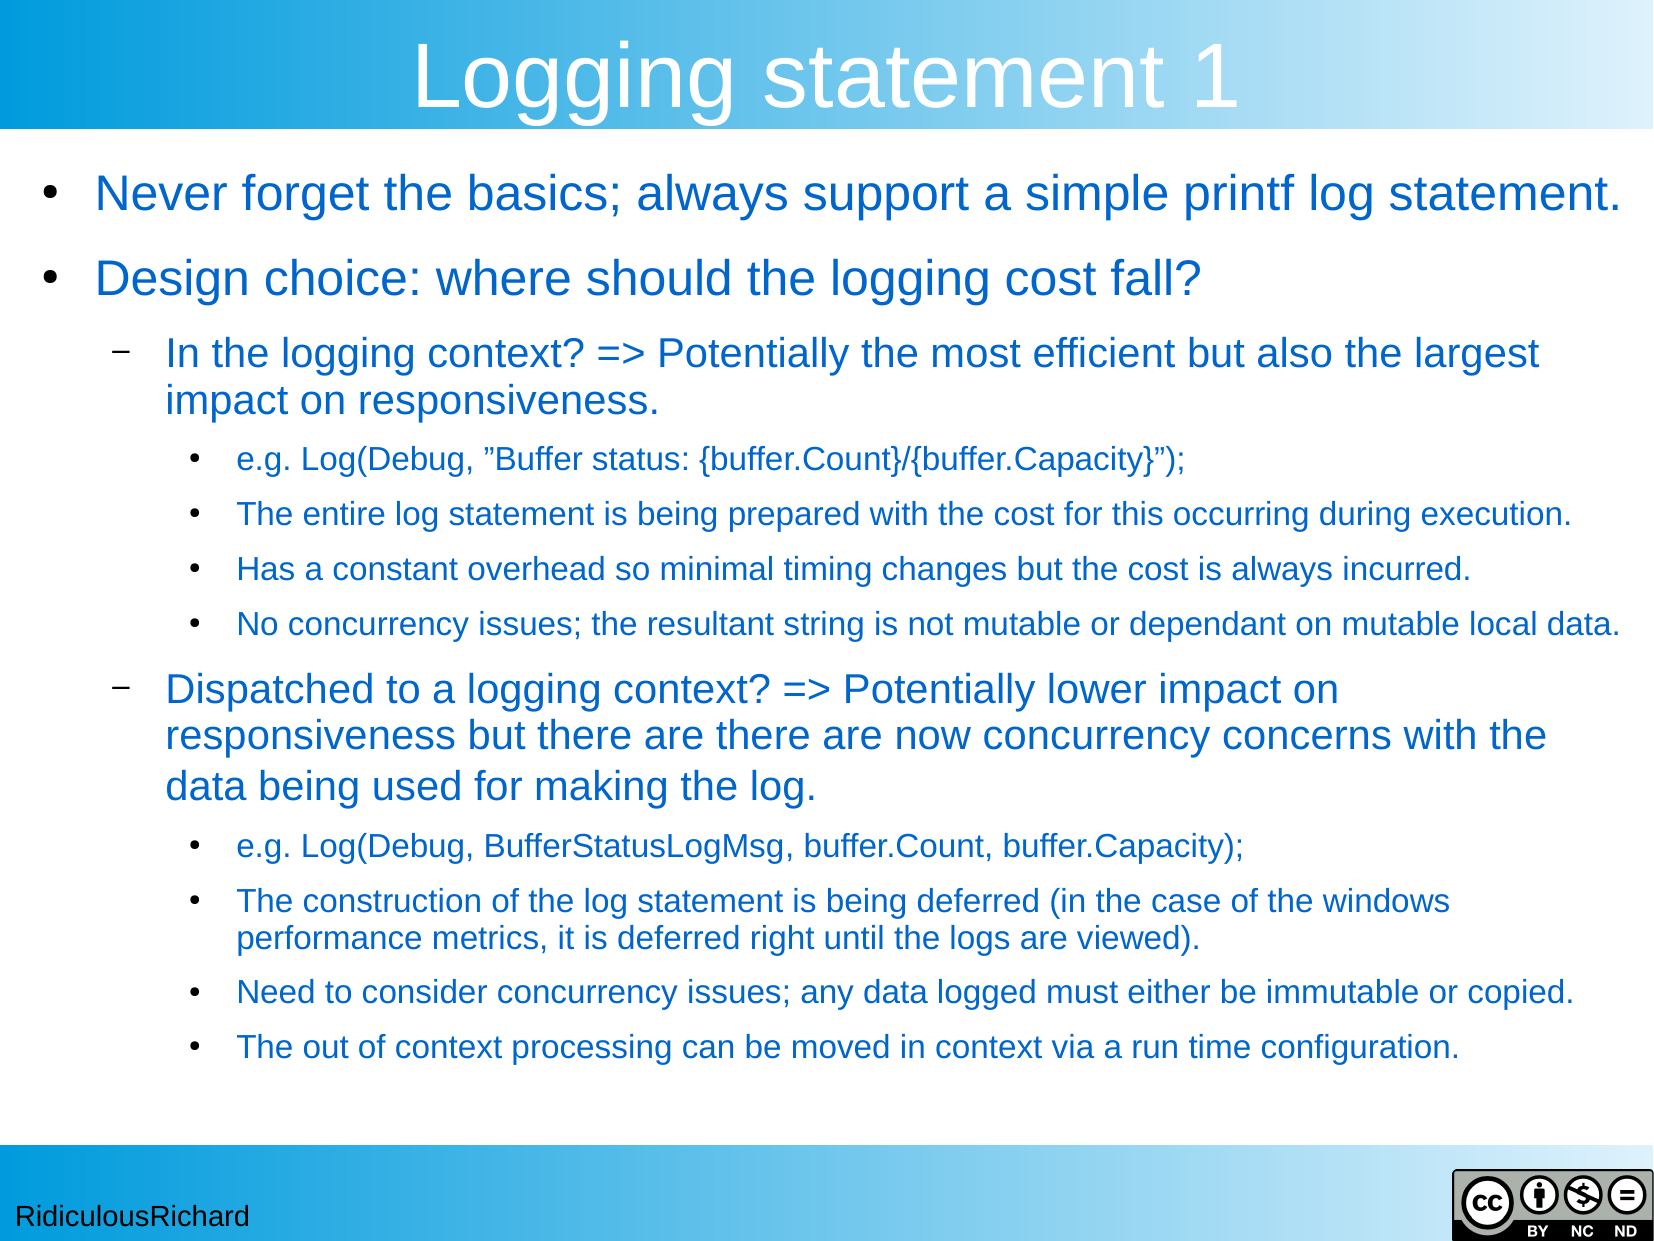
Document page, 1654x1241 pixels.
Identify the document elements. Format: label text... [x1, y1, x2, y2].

picture [1452, 1169, 1654, 1241]
title Logging statement 1 [82, 23, 1571, 129]
list Never forget the basics; always support a simple printf log statement. Design choice: where should the logging cost fall? In the logging context? => Potentially the most efficient but also the largest impact on responsiveness. e.g. Log(Debug, ”Buffer status: {buffer.Count}/{buffer.Capacity}”); The entire log statement is being prepared with the cost for this occurring during execution. Has a constant overhead so minimal timing changes but the cost is always incurred. No concurrency issues; the resultant string is not mutable or dependant on mutable local data. Dispatched to a logging context? => Potentially lower impact on responsiveness but there are there are now concurrency concerns with the data being used for making the log. e.g. Log(Debug, BufferStatusLogMsg, buffer.Count, buffer.Capacity); The construction of the log statement is being deferred (in the case of the windows performance metrics, it is deferred right until the logs are viewed). Need to consider concurrency issues; any data logged must either be immutable or copied. The out of context processing can be moved in context via a run time configuration. [23, 165, 1630, 1123]
